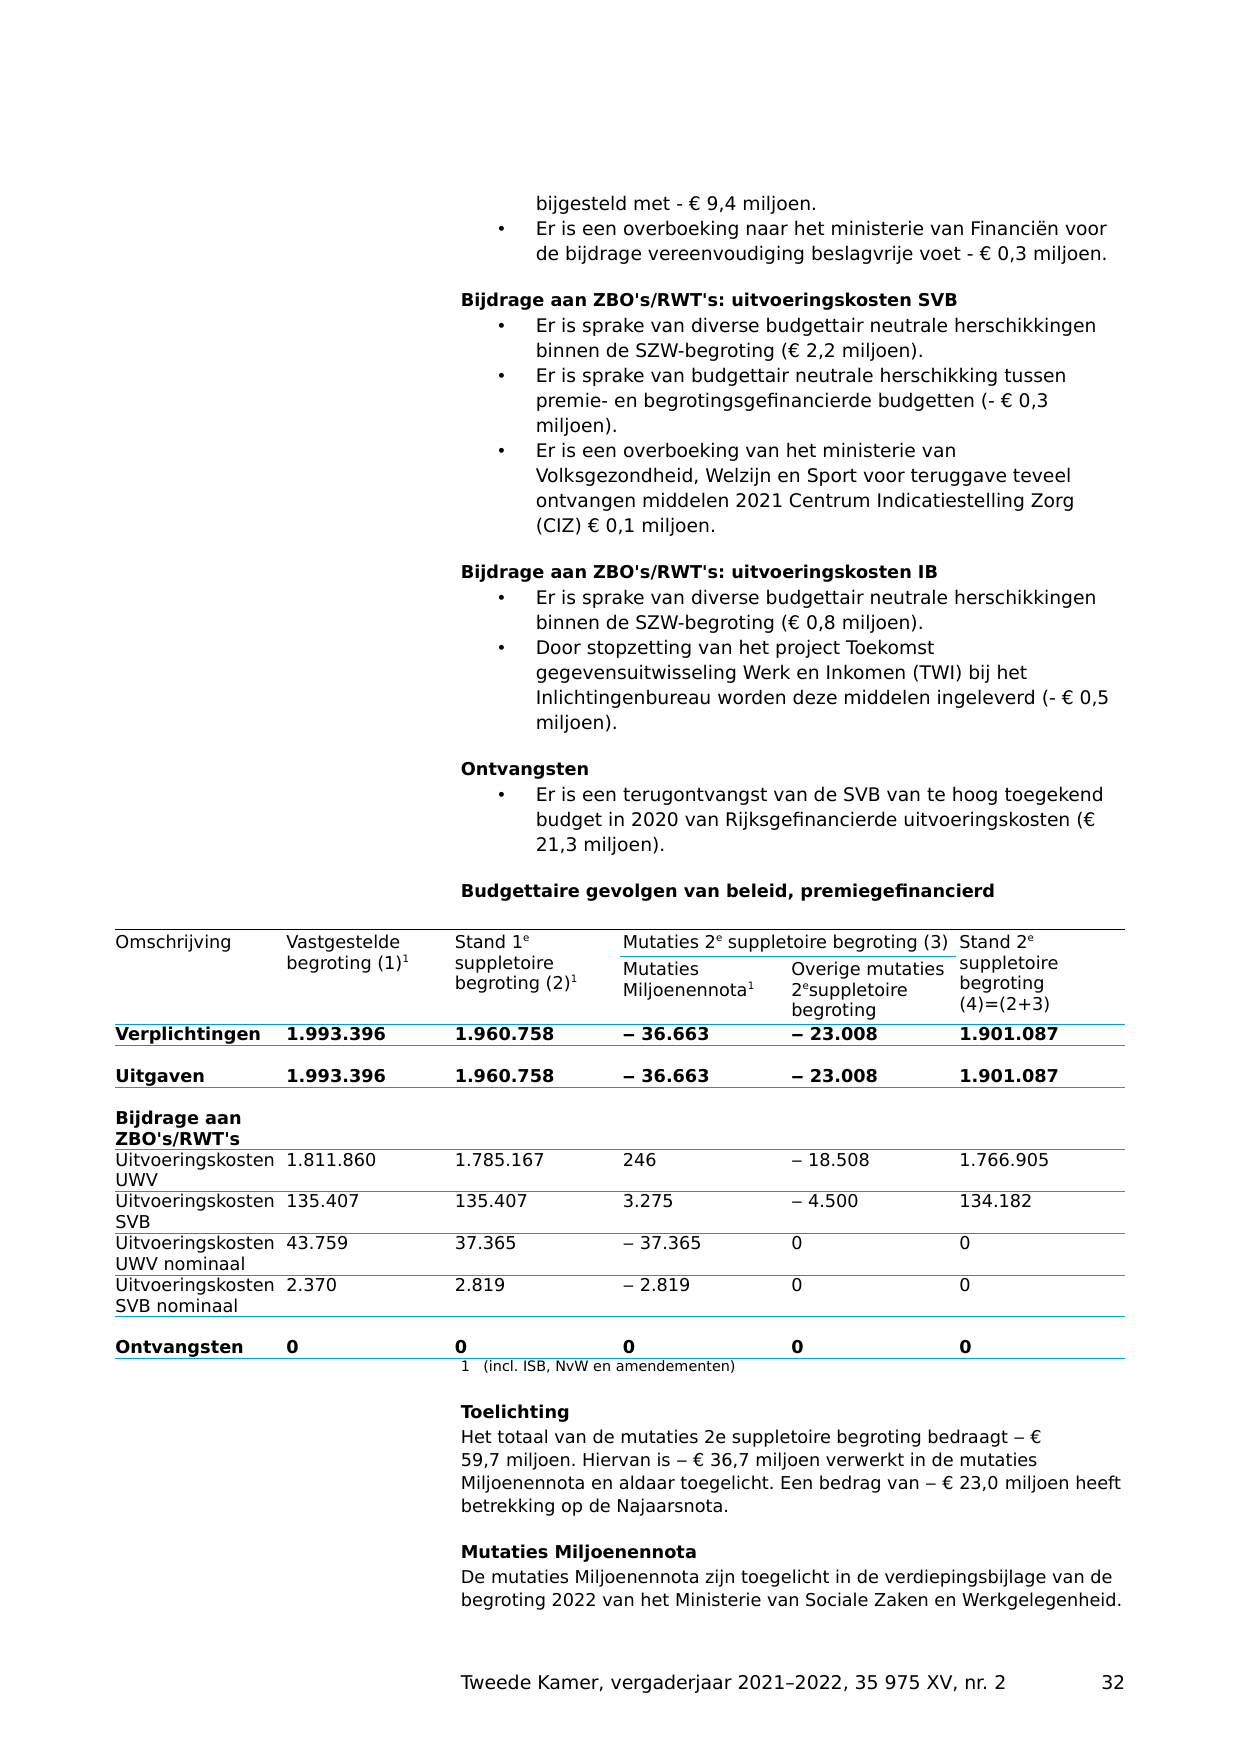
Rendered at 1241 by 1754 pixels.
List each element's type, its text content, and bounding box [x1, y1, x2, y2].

table_cell ‒ 23.008 [788, 1066, 956, 1087]
table_cell 0 [956, 1338, 1125, 1358]
table_cell 135.407 [452, 1192, 620, 1233]
table_cell [956, 1046, 1125, 1066]
list bijgesteld met - € 9,4 miljoen. [498, 191, 1125, 216]
table_cell [452, 1088, 620, 1108]
table_cell Overige mutaties 2esuppletoire begroting [788, 957, 956, 1024]
table_cell 1.960.758 [452, 1025, 620, 1045]
table_cell [283, 1046, 452, 1066]
table_cell [788, 1108, 956, 1149]
text Mutaties Miljoenennota [461, 1540, 1125, 1563]
table_cell 1.811.860 [283, 1150, 452, 1191]
table_cell [956, 1317, 1125, 1337]
table_cell [620, 1088, 788, 1108]
table_cell [788, 1088, 956, 1108]
table_cell 0 [620, 1338, 788, 1358]
table_cell [956, 1088, 1125, 1108]
table_cell 1.960.758 [452, 1066, 620, 1087]
text Budgettaire gevolgen van beleid, premiegefinancierd [461, 879, 1125, 902]
table_cell Omschrijving [115, 930, 283, 1024]
table_cell Stand 2e suppletoire begroting (4)=(2+3) [956, 930, 1125, 1024]
table_cell 43.759 [283, 1234, 452, 1274]
table_cell ‒ 36.663 [620, 1066, 788, 1087]
table_cell [115, 1317, 283, 1337]
table_cell 1.993.396 [283, 1066, 452, 1087]
table_cell [283, 1088, 452, 1108]
table_cell [115, 1046, 283, 1066]
table_cell [956, 1108, 1125, 1149]
table_cell Ontvangsten [115, 1338, 283, 1358]
table_cell 134.182 [956, 1192, 1125, 1233]
table_cell [620, 1046, 788, 1066]
text Bijdrage aan ZBO's/RWT's: uitvoeringskosten SVB [461, 288, 1125, 311]
list Door stopzetting van het project Toekomst gegevensuitwisseling Werk en Inkomen (TWI) bij het Inlichtingenbureau worden deze middelen ingeleverd (- € 0,5 miljoen). [498, 635, 1125, 735]
table_cell Uitvoeringskosten UWV [115, 1150, 283, 1191]
table_cell Verplichtingen [115, 1025, 283, 1045]
text De mutaties Miljoenennota zijn toegelicht in de verdiepingsbijlage van de begroting 2022 van het Ministerie van Sociale Zaken en Werkgelegenheid. [461, 1565, 1125, 1611]
text Toelichting [461, 1400, 1125, 1423]
table_cell 246 [620, 1150, 788, 1191]
table_cell 0 [283, 1338, 452, 1358]
table_cell 3.275 [620, 1192, 788, 1233]
table_cell [788, 1046, 956, 1066]
text Bijdrage aan ZBO's/RWT's: uitvoeringskosten IB [461, 560, 1125, 583]
table_cell Uitvoeringskosten SVB nominaal [115, 1276, 283, 1316]
table_cell 0 [452, 1338, 620, 1358]
table_header Tabel 25 Budgettaire gevolgen van beleid, premiegefinancierd artikel 11 Uitvoering (Bedragen x € 1.000) [115, 904, 1125, 929]
table_cell [452, 1108, 620, 1149]
table_cell ‒ 18.508 [788, 1150, 956, 1191]
table_cell [452, 1046, 620, 1066]
table_cell ‒ 2.819 [620, 1276, 788, 1316]
table_cell ‒ 37.365 [620, 1234, 788, 1274]
table_cell Uitgaven [115, 1066, 283, 1087]
table_cell [115, 1088, 283, 1108]
table_cell Stand 1e suppletoire begroting (2)1 [452, 930, 620, 1024]
table_cell [283, 1108, 452, 1149]
table_cell [452, 1317, 620, 1337]
list Er is sprake van diverse budgettair neutrale herschikkingen binnen de SZW-begroting (€ 2,2 miljoen). [498, 313, 1125, 363]
table_cell 2.370 [283, 1276, 452, 1316]
table_cell [283, 1317, 452, 1337]
table_cell 135.407 [283, 1192, 452, 1233]
table_cell ‒ 23.008 [788, 1025, 956, 1045]
table_cell Uitvoeringskosten SVB [115, 1192, 283, 1233]
table_cell Vastgestelde begroting (1)1 [283, 930, 452, 1024]
table_cell ‒ 36.663 [620, 1025, 788, 1045]
table_cell 2.819 [452, 1276, 620, 1316]
table_cell 1.785.167 [452, 1150, 620, 1191]
table_cell Mutaties Miljoenennota1 [620, 957, 788, 1024]
list Er is een overboeking van het ministerie van Volksgezondheid, Welzijn en Sport voor teruggave teveel ontvangen middelen 2021 Centrum Indicatiestelling Zorg (CIZ) € 0,1 miljoen. [498, 438, 1125, 538]
list (incl. ISB, NvW en amendementen) [461, 1359, 1125, 1375]
table_cell 0 [788, 1276, 956, 1316]
list Er is sprake van diverse budgettair neutrale herschikkingen binnen de SZW-begroting (€ 0,8 miljoen). [498, 585, 1125, 635]
table_cell Mutaties 2e suppletoire begroting (3) [620, 930, 956, 956]
table_cell Bijdrage aan ZBO's/RWT's [115, 1108, 283, 1149]
table_cell Uitvoeringskosten UWV nominaal [115, 1234, 283, 1274]
table_cell 1.901.087 [956, 1025, 1125, 1045]
list Er is een terugontvangst van de SVB van te hoog toegekend budget in 2020 van Rijksgefinancierde uitvoeringskosten (€ 21,3 miljoen). [498, 782, 1125, 857]
list Er is sprake van budgettair neutrale herschikking tussen premie- en begrotingsgefinancierde budgetten (- € 0,3 miljoen). [498, 363, 1125, 438]
table_cell 1.766.905 [956, 1150, 1125, 1191]
table_cell [620, 1317, 788, 1337]
table_cell [788, 1317, 956, 1337]
table_cell 0 [956, 1276, 1125, 1316]
table_cell [620, 1108, 788, 1149]
table_cell ‒ 4.500 [788, 1192, 956, 1233]
table_cell 1.993.396 [283, 1025, 452, 1045]
table_cell 1.901.087 [956, 1066, 1125, 1087]
table_cell 37.365 [452, 1234, 620, 1274]
list Er is een overboeking naar het ministerie van Financiën voor de bijdrage vereenvoudiging beslagvrije voet - € 0,3 miljoen. [498, 216, 1125, 266]
table_cell 0 [956, 1234, 1125, 1274]
table_cell 0 [788, 1338, 956, 1358]
text Het totaal van de mutaties 2e suppletoire begroting bedraagt ‒ € 59,7 miljoen. Hiervan is ‒ € 36,7 miljoen verwerkt in de mutaties Miljoenennota en aldaar toegelicht. Een bedrag van ‒ € 23,0 miljoen heeft betrekking op de Najaarsnota. [461, 1425, 1125, 1517]
table_cell 0 [788, 1234, 956, 1274]
text Ontvangsten [461, 757, 1125, 779]
